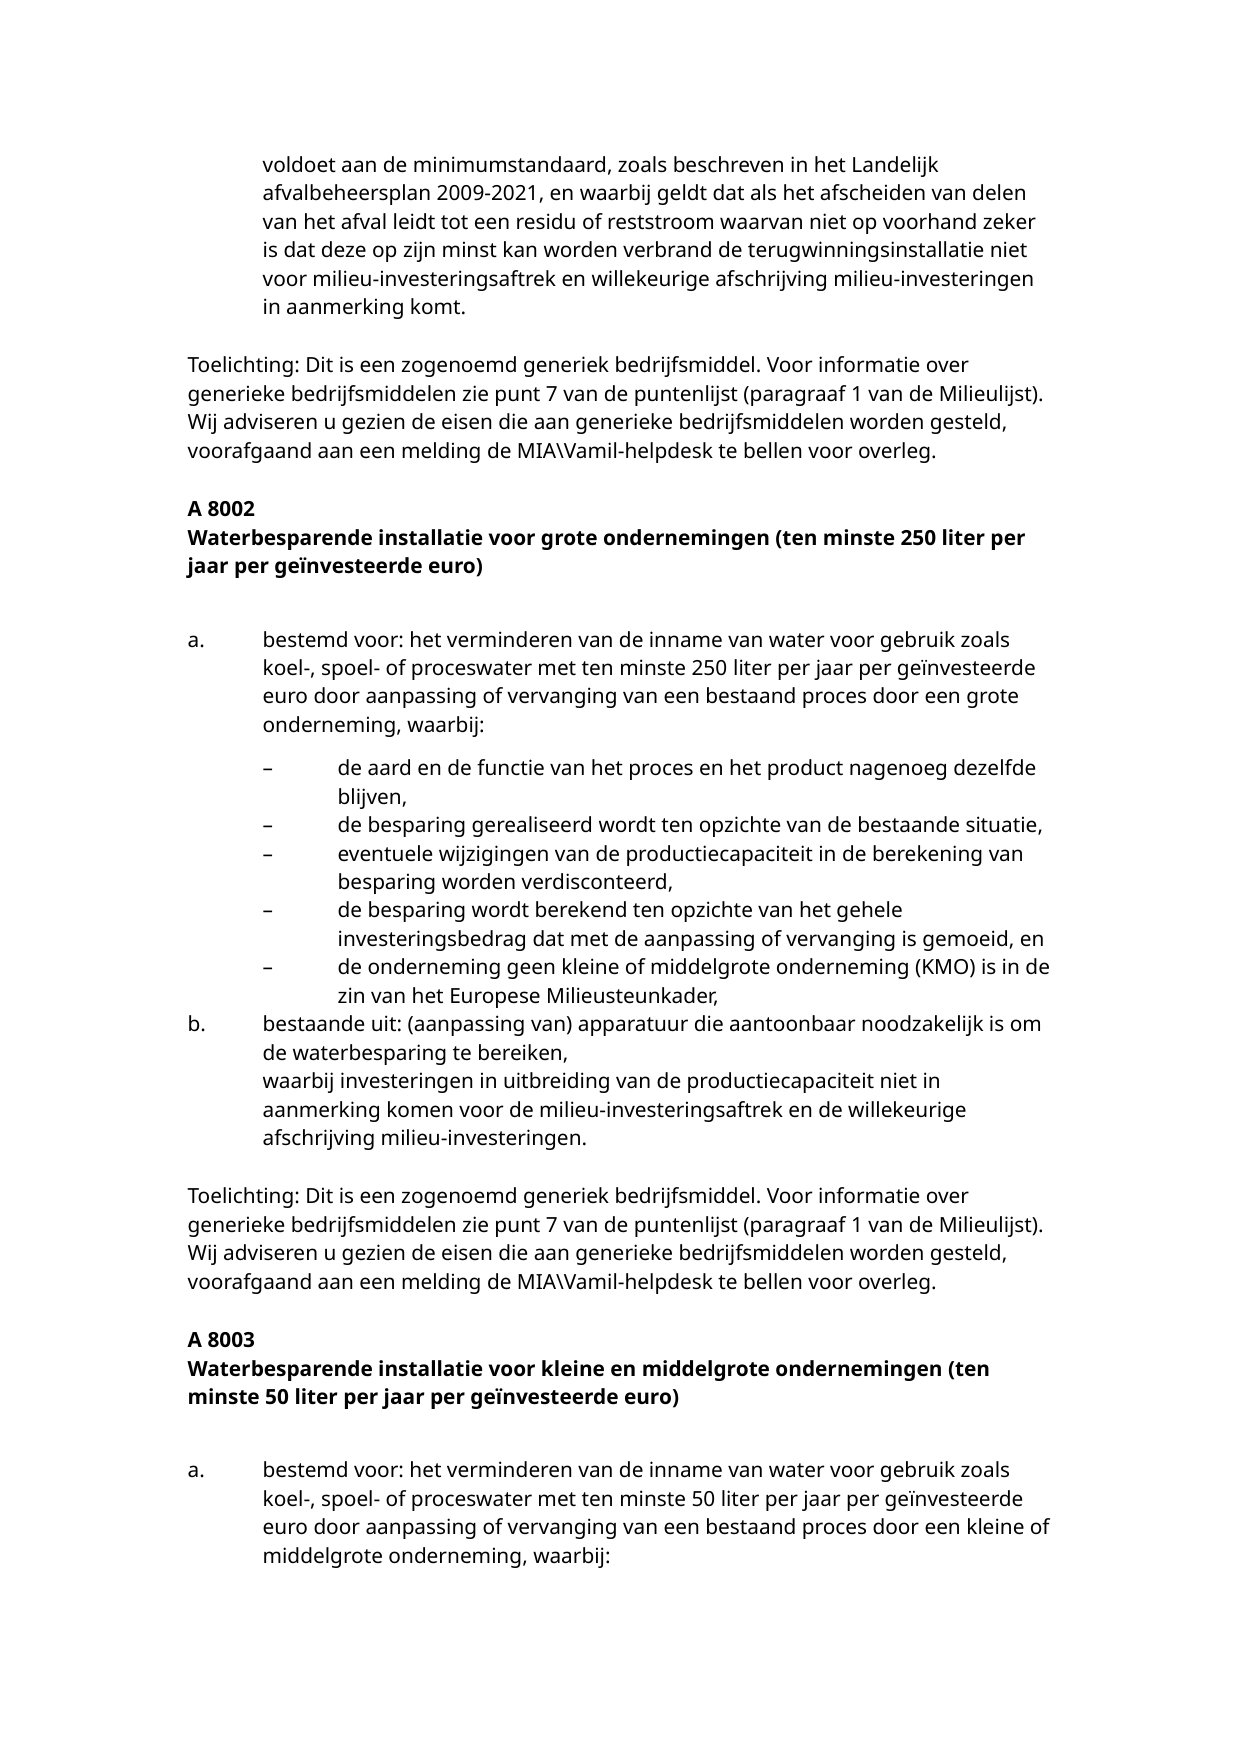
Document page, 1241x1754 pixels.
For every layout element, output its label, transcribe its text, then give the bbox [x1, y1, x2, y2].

list waarbij investeringen in uitbreiding van de productiecapaciteit niet in aanmerking komen voor de milieu-investeringsaftrek en de willekeurige afschrijving milieu-investeringen. [187, 1066, 1053, 1152]
list bestaande uit: (aanpassing van) apparatuur die aantoonbaar noodzakelijk is om de waterbesparing te bereiken, [187, 1009, 1053, 1066]
list eventuele wijzigingen van de productiecapaciteit in de berekening van besparing worden verdisconteerd, [262, 839, 1053, 896]
list de besparing gerealiseerd wordt ten opzichte van de bestaande situatie, [262, 810, 1053, 839]
list bestemd voor: het verminderen van de inname van water voor gebruik zoals koel-, spoel- of proceswater met ten minste 50 liter per jaar per geïnvesteerde euro door aanpassing of vervanging van een bestaand proces door een kleine of middelgrote onderneming, waarbij: [187, 1456, 1053, 1569]
list de aard en de functie van het proces en het product nagenoeg dezelfde blijven, [262, 753, 1053, 810]
text Waterbesparende installatie voor grote ondernemingen (ten minste 250 liter per jaar per geïnvesteerde euro) [187, 523, 1053, 580]
text A 8002 [187, 494, 1053, 523]
list de besparing wordt berekend ten opzichte van het gehele investeringsbedrag dat met de aanpassing of vervanging is gemoeid, en [262, 896, 1053, 952]
list bestemd voor: het verminderen van de inname van water voor gebruik zoals koel-, spoel- of proceswater met ten minste 250 liter per jaar per geïnvesteerde euro door aanpassing of vervanging van een bestaand proces door een grote onderneming, waarbij: [187, 625, 1053, 738]
text A 8003 [187, 1325, 1053, 1354]
text Toelichting: Dit is een zogenoemd generiek bedrijfsmiddel. Voor informatie over generieke bedrijfsmiddelen zie punt 7 van de puntenlijst (paragraaf 1 van de Milieulijst). Wij adviseren u gezien de eisen die aan generieke bedrijfsmiddelen worden gesteld, voorafgaand aan een melding de MIA\Vamil-helpdesk te bellen voor overleg. [187, 351, 1053, 464]
text Waterbesparende installatie voor kleine en middelgrote ondernemingen (ten minste 50 liter per jaar per geïnvesteerde euro) [187, 1354, 1053, 1411]
list voldoet aan de minimumstandaard, zoals beschreven in het Landelijk afvalbeheersplan 2009-2021, en waarbij geldt dat als het afscheiden van delen van het afval leidt tot een residu of reststroom waarvan niet op voorhand zeker is dat deze op zijn minst kan worden verbrand de terugwinningsinstallatie niet voor milieu-investeringsaftrek en willekeurige afschrijving milieu-investeringen in aanmerking komt. [187, 150, 1053, 321]
text Toelichting: Dit is een zogenoemd generiek bedrijfsmiddel. Voor informatie over generieke bedrijfsmiddelen zie punt 7 van de puntenlijst (paragraaf 1 van de Milieulijst). Wij adviseren u gezien de eisen die aan generieke bedrijfsmiddelen worden gesteld, voorafgaand aan een melding de MIA\Vamil-helpdesk te bellen voor overleg. [187, 1182, 1053, 1295]
list de onderneming geen kleine of middelgrote onderneming (KMO) is in de zin van het Europese Milieusteunkader, [262, 952, 1053, 1009]
